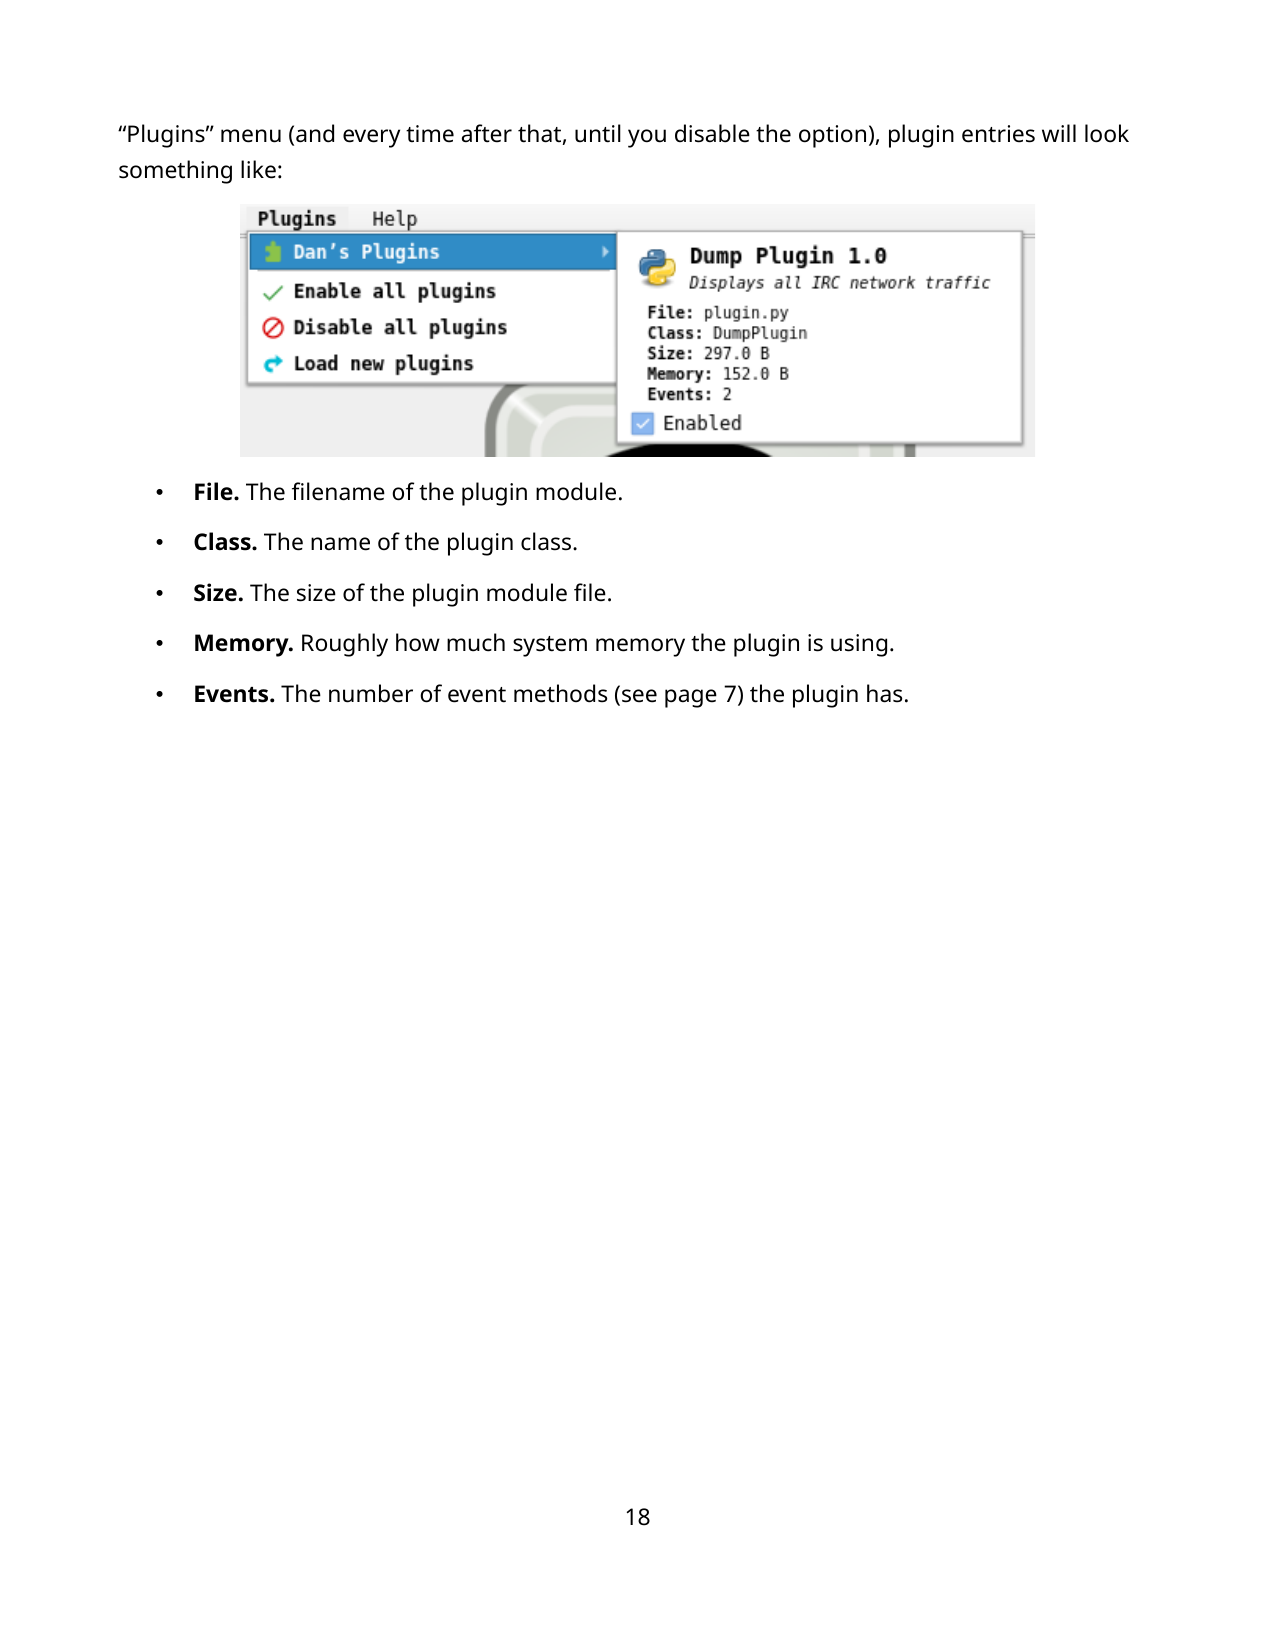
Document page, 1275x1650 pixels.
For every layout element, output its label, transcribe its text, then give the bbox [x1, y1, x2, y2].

text “Plugins” menu (and every time after that, until you disable the option), plugin entries will look something like: [118, 118, 1157, 185]
list Size. The size of the plugin module file. [156, 576, 1157, 608]
list Memory. Roughly how much system memory the plugin is using. [156, 627, 1157, 658]
picture [240, 204, 1036, 457]
list File. The filename of the plugin module. [156, 475, 1157, 507]
list Events. The number of event methods (see page 7) the plugin has. [156, 677, 1157, 709]
list Class. The name of the plugin class. [156, 526, 1157, 557]
